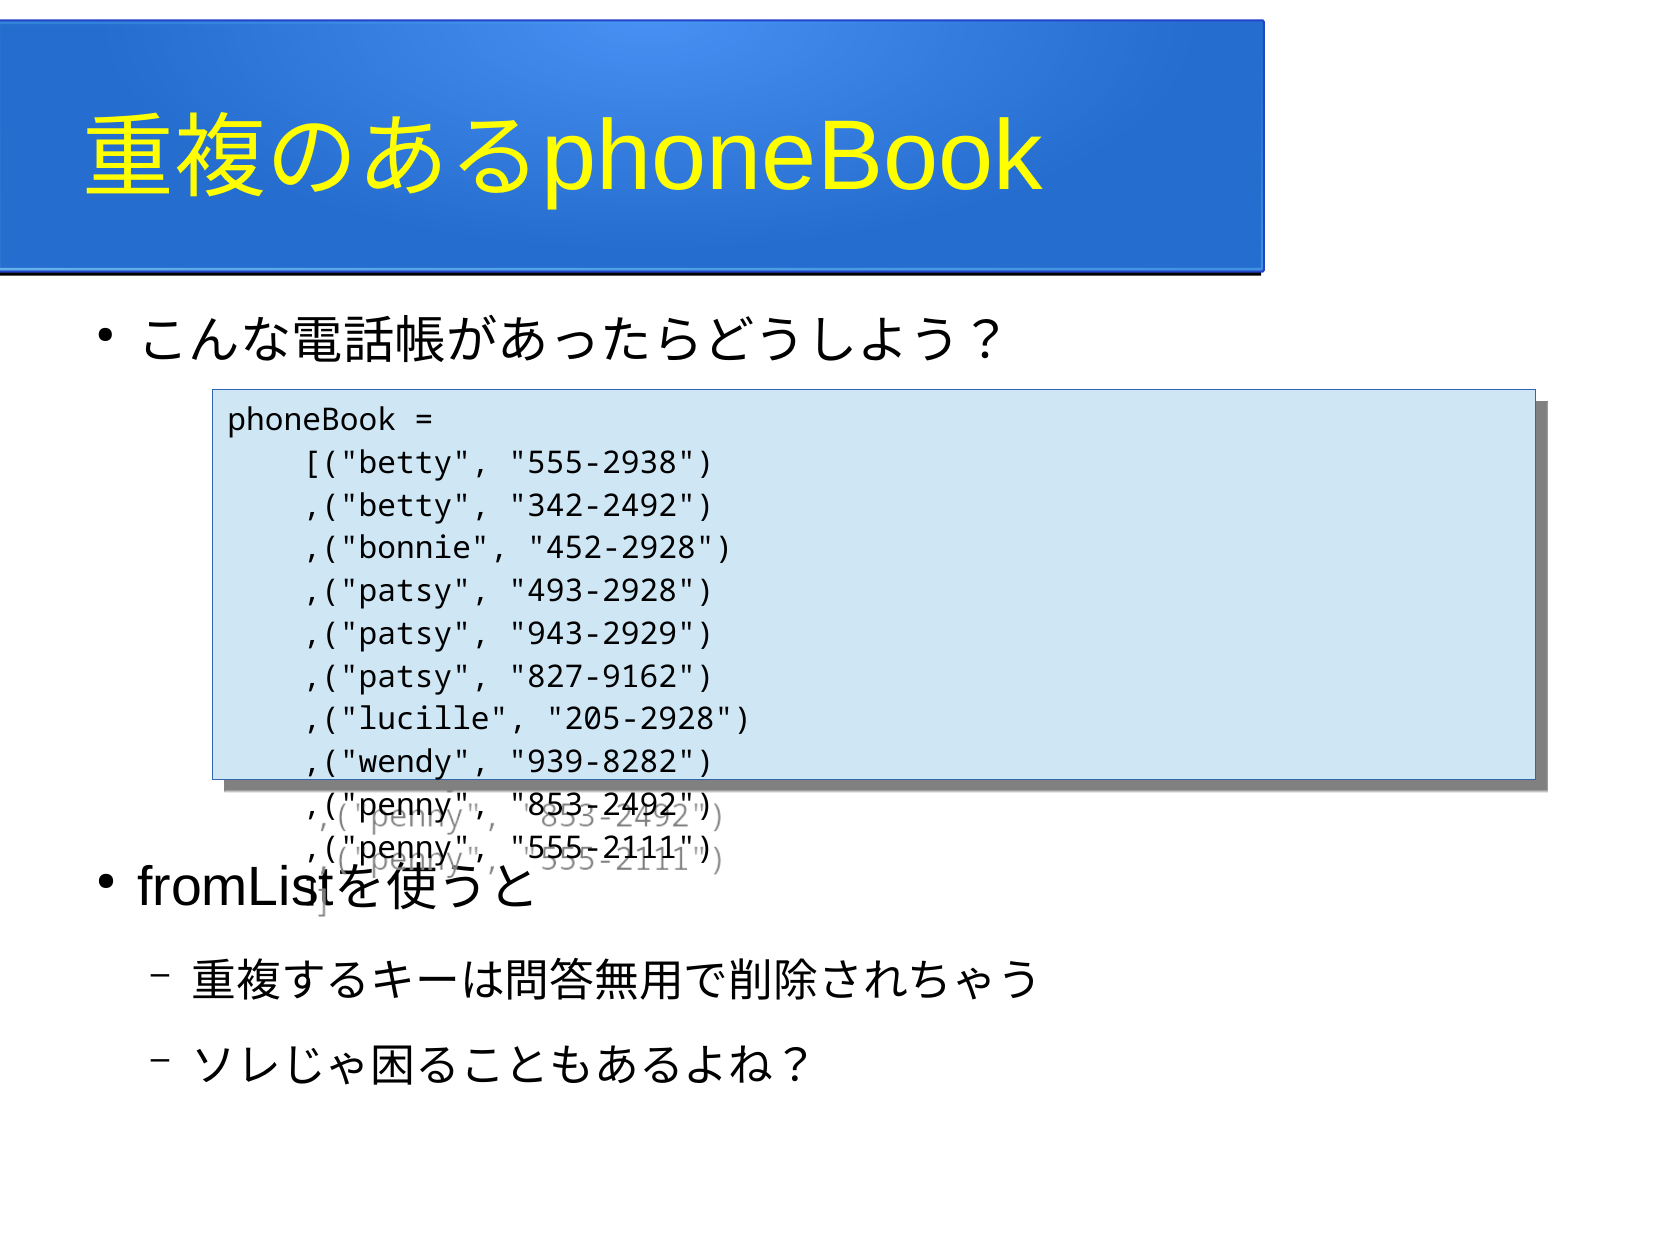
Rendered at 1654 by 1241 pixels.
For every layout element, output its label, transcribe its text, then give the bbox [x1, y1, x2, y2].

text_box phoneBook = [("betty", "555-2938") ,("betty", "342-2492") ,("bonnie", "452-2928") ,("patsy", "493-2928") ,("patsy", "943-2929") ,("patsy", "827-9162") ,("lucille", "205-2928") ,("wendy", "939-8282") ,("penny", "853-2492") ,("penny", "555-2111") ] [212, 389, 1536, 780]
list こんな電話帳があったらどうしよう？ fromListを使うと 重複するキーは問答無用で削除されちゃう ソレじゃ困ることもあるよね？ [82, 299, 1571, 1099]
title 重複のあるphoneBook [82, 47, 1235, 252]
